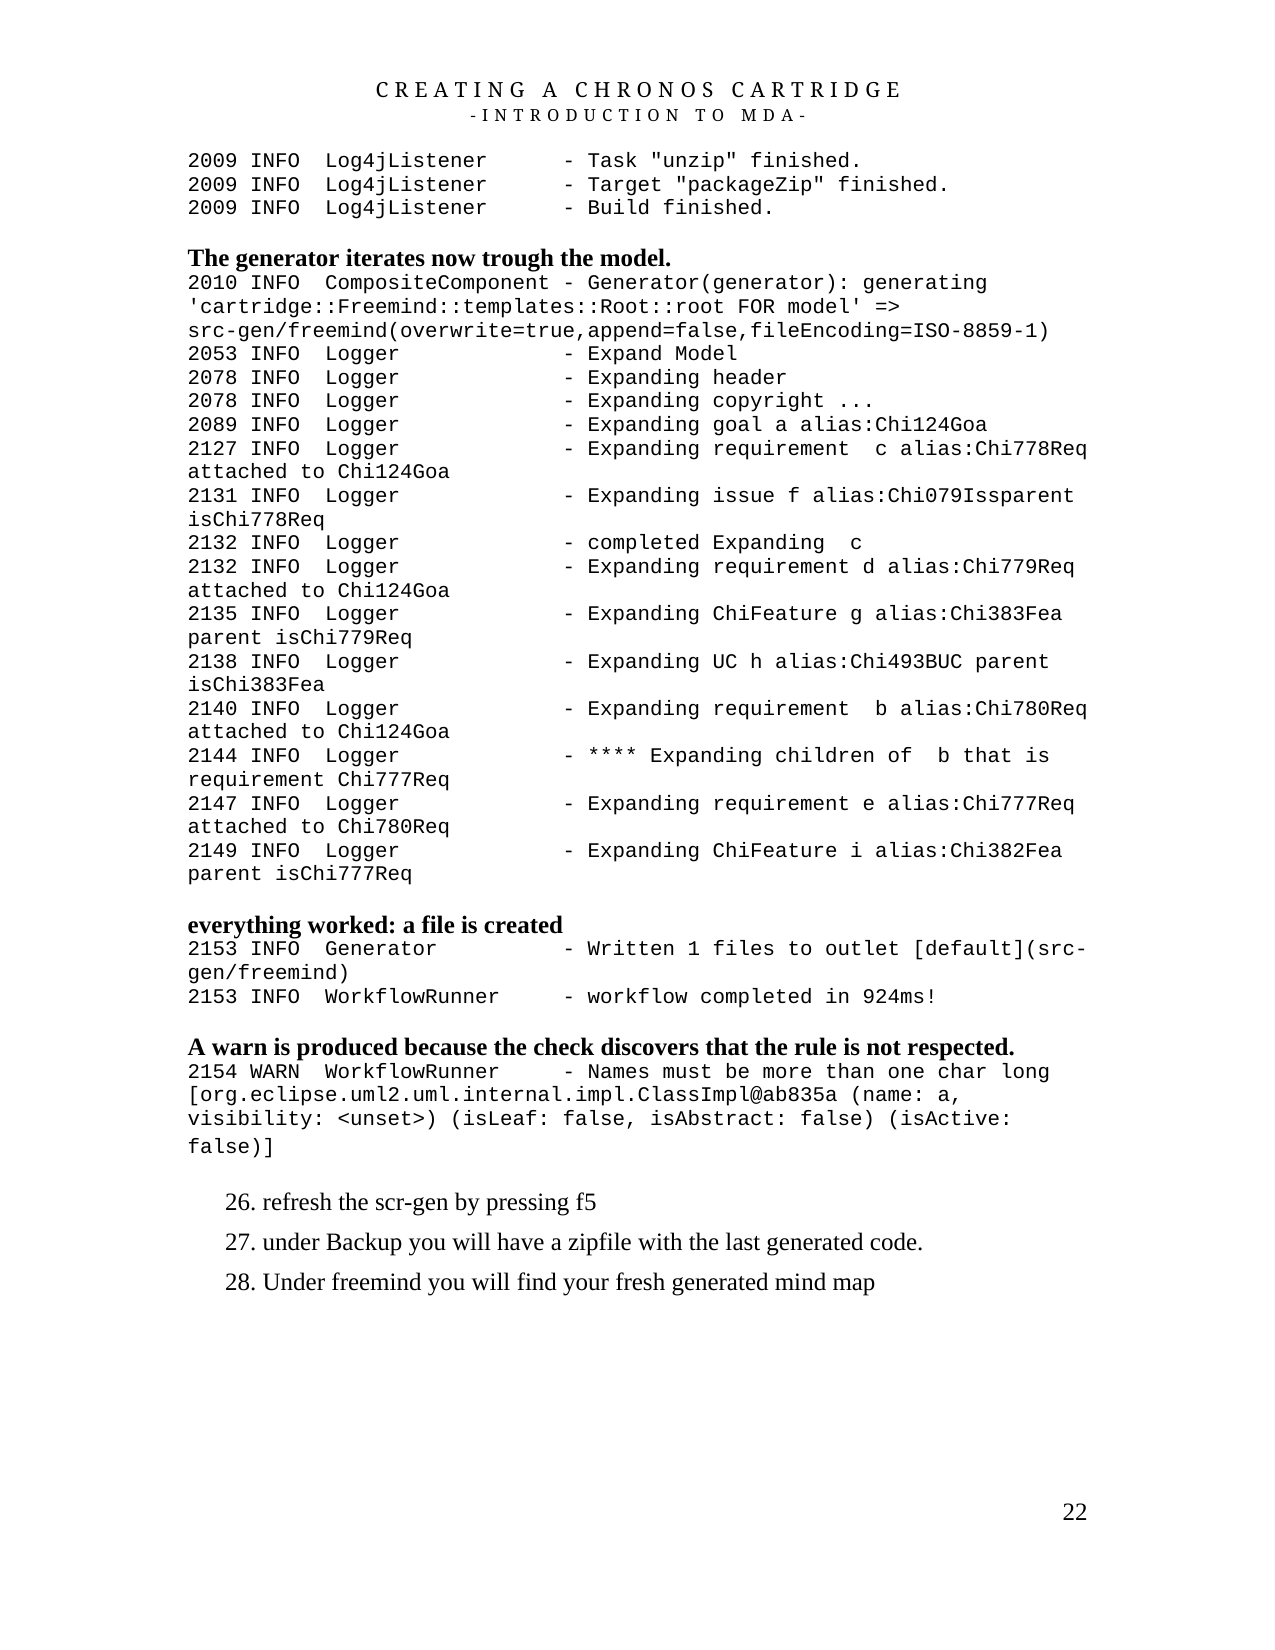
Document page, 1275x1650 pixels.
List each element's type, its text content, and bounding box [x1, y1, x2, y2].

text 2147 INFO Logger - Expanding requirement e alias:Chi777Req attached to Chi780Req [187, 792, 1087, 840]
list under Backup you will have a zipfile with the last generated code. [225, 1228, 1087, 1256]
text 2138 INFO Logger - Expanding UC h alias:Chi493BUC parent isChi383Fea [187, 651, 1087, 698]
text 2135 INFO Logger - Expanding ChiFeature g alias:Chi383Fea parent isChi779Req [187, 603, 1087, 651]
text A warn is produced because the check discovers that the rule is not respected. [187, 1033, 1087, 1061]
text 2078 INFO Logger - Expanding header [187, 367, 1087, 391]
text 2140 INFO Logger - Expanding requirement b alias:Chi780Req attached to Chi124Goa [187, 698, 1087, 745]
text 2144 INFO Logger - **** Expanding children of b that is requirement Chi777Req [187, 745, 1087, 792]
text The generator iterates now trough the model. [187, 244, 1087, 272]
text 2010 INFO CompositeComponent - Generator(generator): generating 'cartridge::Freemind::templates::Root::root FOR model' => src-gen/freemind(overwrite=true,append=false,fileEncoding=ISO-8859-1) [187, 272, 1087, 343]
text 2078 INFO Logger - Expanding copyright ... [187, 391, 1087, 414]
text 2154 WARN WorkflowRunner - Names must be more than one char long [org.eclipse.uml2.uml.internal.impl.ClassImpl@ab835a (name: a, visibility: <unset>) (isLeaf: false, isAbstract: false) (isActive: false)] [187, 1061, 1087, 1188]
text 2131 INFO Logger - Expanding issue f alias:Chi079Issparent isChi778Req [187, 485, 1087, 532]
text 2009 INFO Log4jListener - Task "unzip" finished. [187, 150, 1087, 174]
text 2089 INFO Logger - Expanding goal a alias:Chi124Goa [187, 414, 1087, 438]
text 2153 INFO Generator - Written 1 files to outlet [default](src-gen/freemind) [187, 938, 1087, 986]
text 2009 INFO Log4jListener - Target "packageZip" finished. [187, 174, 1087, 197]
text 2132 INFO Logger - completed Expanding c [187, 532, 1087, 556]
text 2153 INFO WorkflowRunner - workflow completed in 924ms! [187, 986, 1087, 1009]
text 2132 INFO Logger - Expanding requirement d alias:Chi779Req attached to Chi124Goa [187, 556, 1087, 603]
text everything worked: a file is created [187, 911, 1087, 938]
text 2053 INFO Logger - Expand Model [187, 343, 1087, 367]
text 2009 INFO Log4jListener - Build finished. [187, 197, 1087, 221]
list refresh the scr-gen by pressing f5 [225, 1188, 1087, 1216]
text 2127 INFO Logger - Expanding requirement c alias:Chi778Req attached to Chi124Goa [187, 438, 1087, 485]
text 2149 INFO Logger - Expanding ChiFeature i alias:Chi382Fea parent isChi777Req [187, 840, 1087, 887]
list Under freemind you will find your fresh generated mind map [225, 1268, 1087, 1296]
